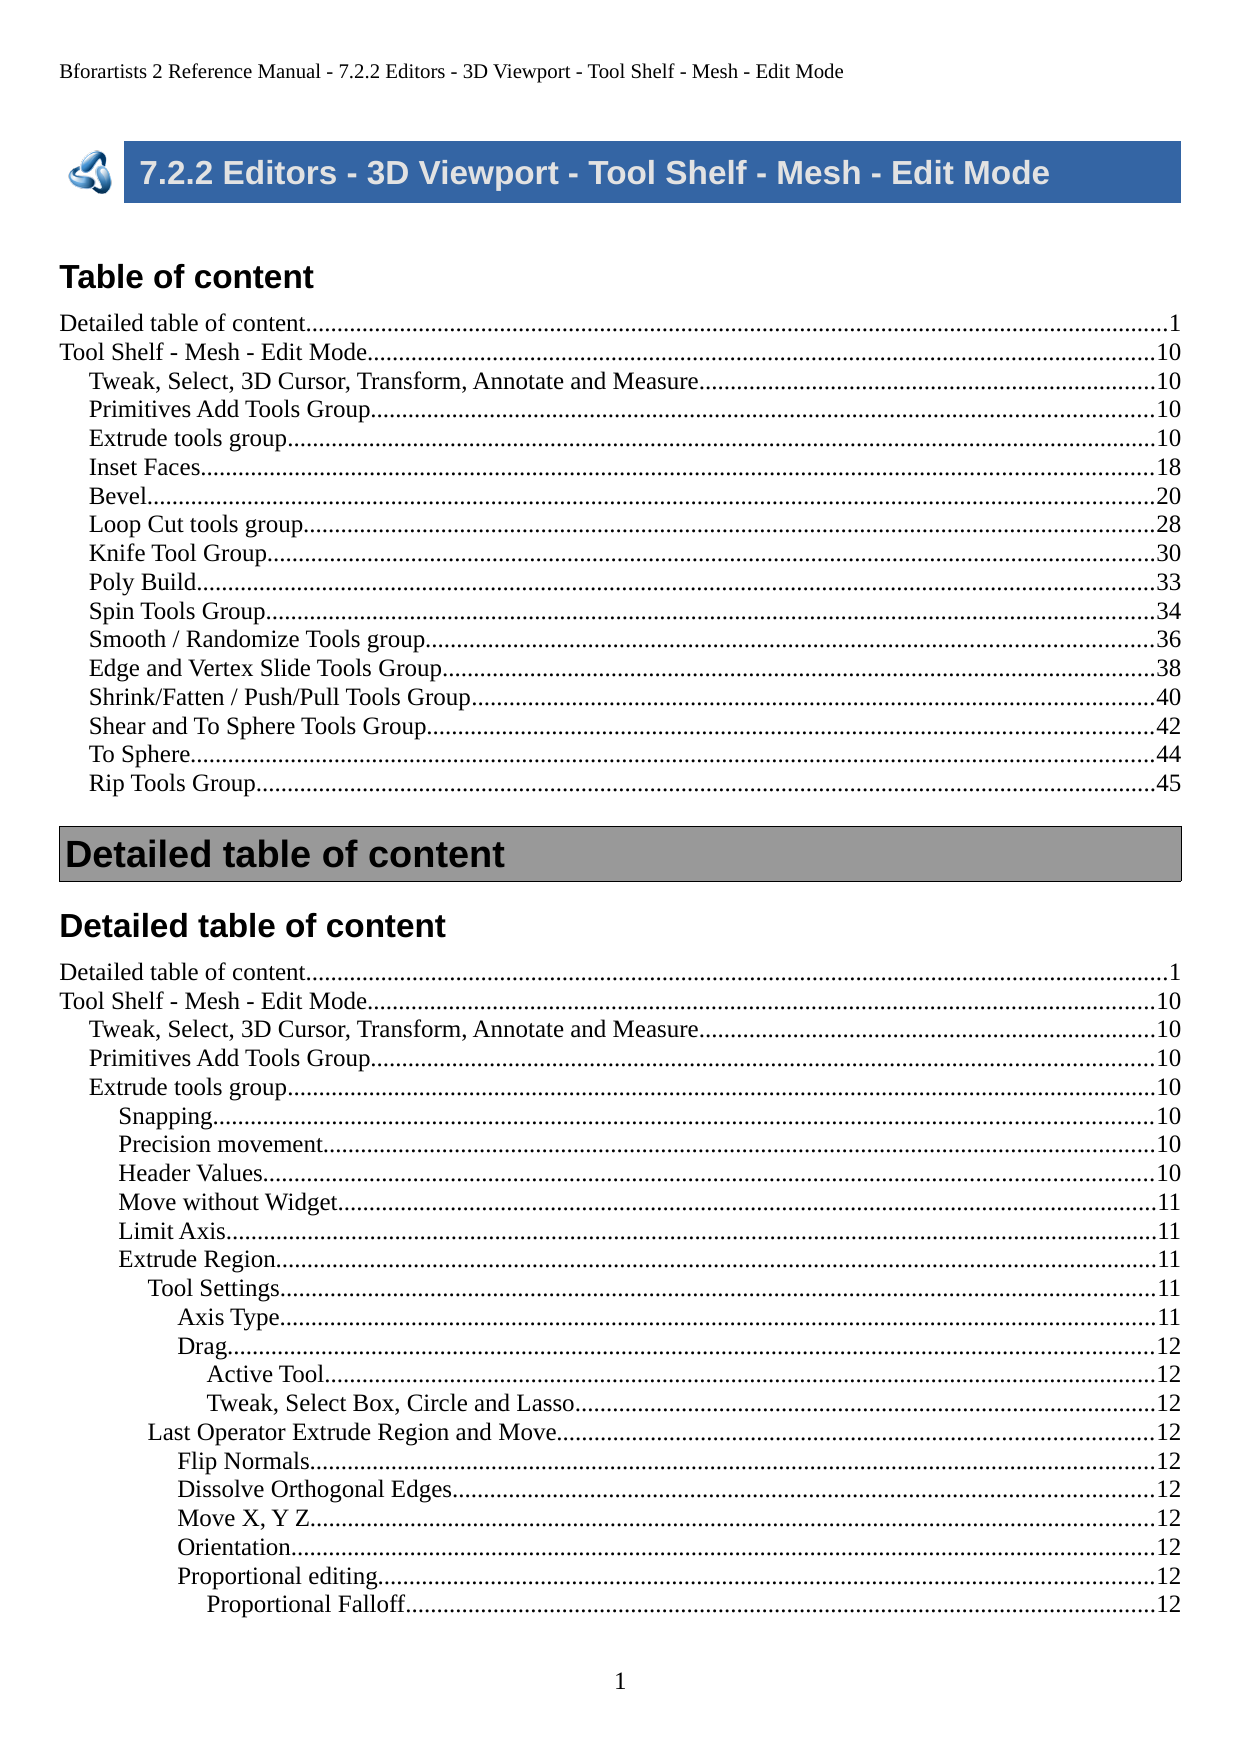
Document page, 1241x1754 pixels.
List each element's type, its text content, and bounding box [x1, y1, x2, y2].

text Poly Build 33 [88, 567, 1181, 596]
subtitle Detailed table of content [59, 906, 1181, 944]
text Header Values 10 [118, 1158, 1181, 1187]
text Dissolve Orthogonal Edges 12 [177, 1474, 1181, 1503]
table_header Detailed table of content [60, 827, 1181, 881]
table_header 7.2.2 Editors - 3D Viewport - Tool Shelf - Mesh - Edit Mode [124, 141, 1181, 203]
text Smooth / Randomize Tools group 36 [88, 624, 1181, 653]
text Move X, Y Z 12 [177, 1503, 1181, 1532]
text Bevel 20 [88, 481, 1181, 509]
text Orientation 12 [177, 1532, 1181, 1561]
text Spin Tools Group 34 [88, 596, 1181, 624]
text Active Tool 12 [206, 1359, 1181, 1388]
text Detailed table of content 1 [59, 957, 1181, 986]
text Tool Settings 11 [147, 1273, 1181, 1302]
text Primitives Add Tools Group 10 [88, 394, 1181, 423]
text Knife Tool Group 30 [88, 538, 1181, 567]
text Axis Type 11 [177, 1302, 1181, 1331]
text Move without Widget 11 [118, 1187, 1181, 1216]
text Limit Axis 11 [118, 1216, 1181, 1244]
text Snapping 10 [118, 1101, 1181, 1129]
text Edge and Vertex Slide Tools Group 38 [88, 653, 1181, 682]
text Extrude Region 11 [118, 1244, 1181, 1273]
text Detailed table of content 1 [59, 308, 1181, 337]
text Rip Tools Group 45 [88, 768, 1181, 797]
text Tool Shelf - Mesh - Edit Mode 10 [59, 986, 1181, 1014]
text Proportional editing 12 [177, 1561, 1181, 1589]
text Inset Faces 18 [88, 452, 1181, 481]
text Extrude tools group 10 [88, 1072, 1181, 1101]
text Shrink/Fatten / Push/Pull Tools Group 40 [88, 682, 1181, 711]
text To Sphere 44 [88, 739, 1181, 768]
table_header [59, 141, 124, 203]
text Shear and To Sphere Tools Group 42 [88, 711, 1181, 739]
text Tweak, Select, 3D Cursor, Transform, Annotate and Measure 10 [88, 366, 1181, 394]
text Precision movement 10 [118, 1129, 1181, 1158]
text Flip Normals 12 [177, 1446, 1181, 1474]
text Primitives Add Tools Group 10 [88, 1043, 1181, 1072]
text Proportional Falloff 12 [206, 1589, 1181, 1618]
text Tweak, Select Box, Circle and Lasso 12 [206, 1388, 1181, 1417]
text Tool Shelf - Mesh - Edit Mode 10 [59, 337, 1181, 366]
picture [65, 147, 114, 197]
subtitle Table of content [59, 257, 1181, 296]
text Last Operator Extrude Region and Move 12 [147, 1417, 1181, 1446]
text Tweak, Select, 3D Cursor, Transform, Annotate and Measure 10 [88, 1014, 1181, 1043]
text Extrude tools group 10 [88, 423, 1181, 452]
text Loop Cut tools group 28 [88, 509, 1181, 538]
text Drag 12 [177, 1331, 1181, 1359]
